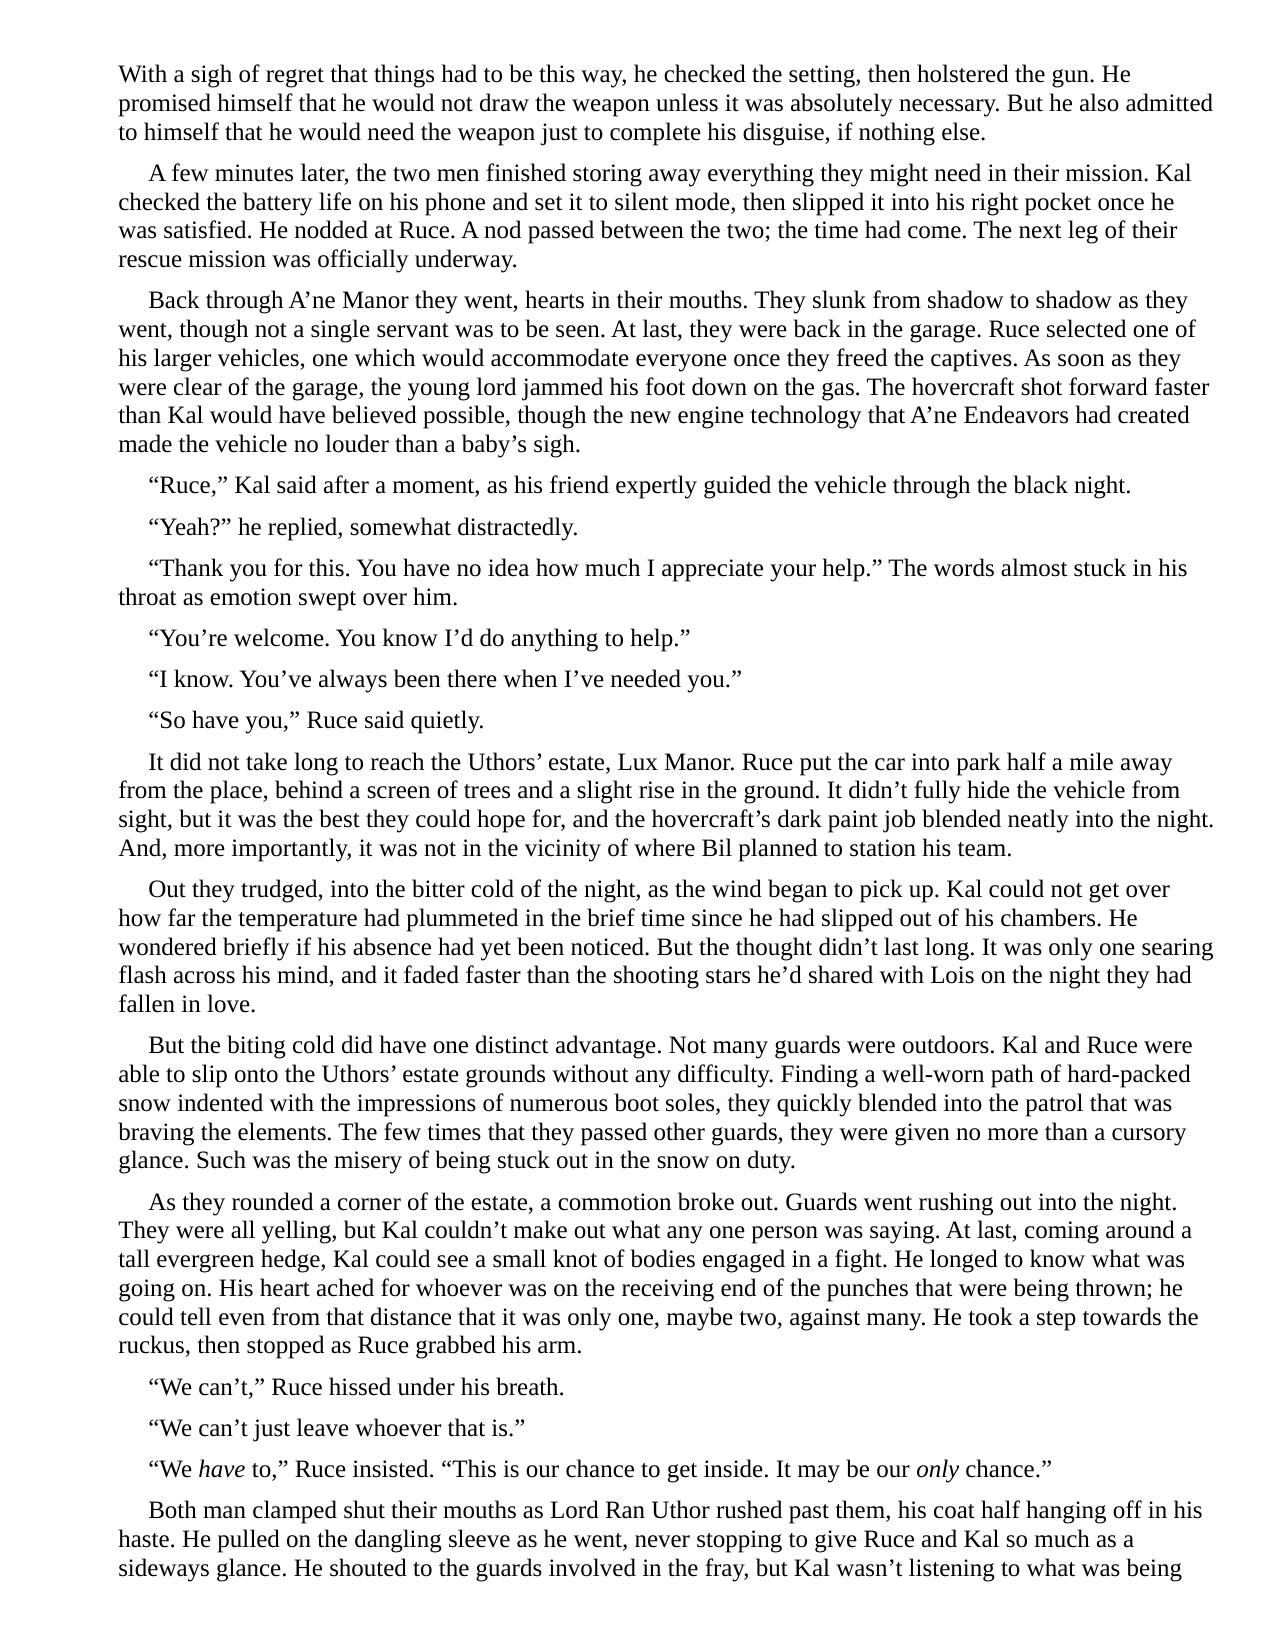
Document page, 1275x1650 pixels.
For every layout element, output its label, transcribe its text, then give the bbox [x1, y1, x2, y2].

text Back through A’ne Manor they went, hearts in their mouths. They slunk from shadow to shadow as they went, though not a single servant was to be seen. At last, they were back in the garage. Ruce selected one of his larger vehicles, one which would accommodate everyone once they freed the captives. As soon as they were clear of the garage, the young lord jammed his foot down on the gas. The hovercraft shot forward faster than Kal would have believed possible, though the new engine technology that A’ne Endeavors had created made the vehicle no louder than a baby’s sigh. [118, 285, 1216, 458]
text “We can’t just leave whoever that is.” [118, 1413, 1216, 1442]
text “Thank you for this. You have no idea how much I appreciate your help.” The words almost stuck in his throat as emotion swept over him. [118, 553, 1216, 610]
text “So have you,” Ruce said quietly. [118, 705, 1216, 734]
text Out they trudged, into the bitter cold of the night, as the wind began to pick up. Kal could not get over how far the temperature had plummeted in the brief time since he had slipped out of his chambers. He wondered briefly if his absence had yet been noticed. But the thought didn’t last long. It was only one searing flash across his mind, and it faded faster than the shooting stars he’d shared with Lois on the night they had fallen in love. [118, 874, 1216, 1018]
text A few minutes later, the two men finished storing away everything they might need in their mission. Kal checked the battery life on his phone and set it to silent mode, then slipped it into his right pocket once he was satisfied. He nodded at Ruce. A nod passed between the two; the time had come. The next leg of their rescue mission was officially underway. [118, 158, 1216, 273]
text “I know. You’ve always been there when I’ve needed you.” [118, 664, 1216, 693]
text It did not take long to reach the Uthors’ estate, Lux Manor. Ruce put the car into park half a mile away from the place, behind a screen of trees and a slight rise in the ground. It didn’t fully hide the vehicle from sight, but it was the best they could hope for, and the hovercraft’s dark paint job blended neatly into the night. And, more importantly, it was not in the vicinity of where Bil planned to station his team. [118, 747, 1216, 862]
text “Ruce,” Kal said after a moment, as his friend expertly guided the vehicle through the black night. [118, 470, 1216, 499]
text “You’re welcome. You know I’d do anything to help.” [118, 623, 1216, 652]
text But the biting cold did have one distinct advantage. Not many guards were outdoors. Kal and Ruce were able to slip onto the Uthors’ estate grounds without any difficulty. Finding a well-worn path of hard-packed snow indented with the impressions of numerous boot soles, they quickly blended into the patrol that was braving the elements. The few times that they passed other guards, they were given no more than a cursory glance. Such was the misery of being stuck out in the snow on duty. [118, 1030, 1216, 1174]
text Both man clamped shut their mouths as Lord Ran Uthor rushed past them, his coat half hanging off in his haste. He pulled on the dangling sleeve as he went, never stopping to give Ruce and Kal so much as a sideways glance. He shouted to the guards involved in the fray, but Kal wasn’t listening to what was being [118, 1495, 1216, 1582]
text “Yeah?” he replied, somewhat distractedly. [118, 512, 1216, 540]
text “We can’t,” Ruce hissed under his breath. [118, 1372, 1216, 1400]
text “We have to,” Ruce insisted. “This is our chance to get inside. It may be our only chance.” [118, 1454, 1216, 1483]
text With a sigh of regret that things had to be this way, he checked the setting, then holstered the gun. He promised himself that he would not draw the weapon unless it was absolutely necessary. But he also admitted to himself that he would need the weapon just to complete his disguise, if nothing else. [118, 59, 1216, 145]
text As they rounded a corner of the estate, a commotion broke out. Guards went rushing out into the night. They were all yelling, but Kal couldn’t make out what any one person was saying. At last, coming around a tall evergreen hedge, Kal could see a small knot of bodies engaged in a fight. He longed to know what was going on. His heart ached for whoever was on the receiving end of the punches that were being thrown; he could tell even from that distance that it was only one, maybe two, against many. He took a step towards the ruckus, then stopped as Ruce grabbed his arm. [118, 1187, 1216, 1359]
